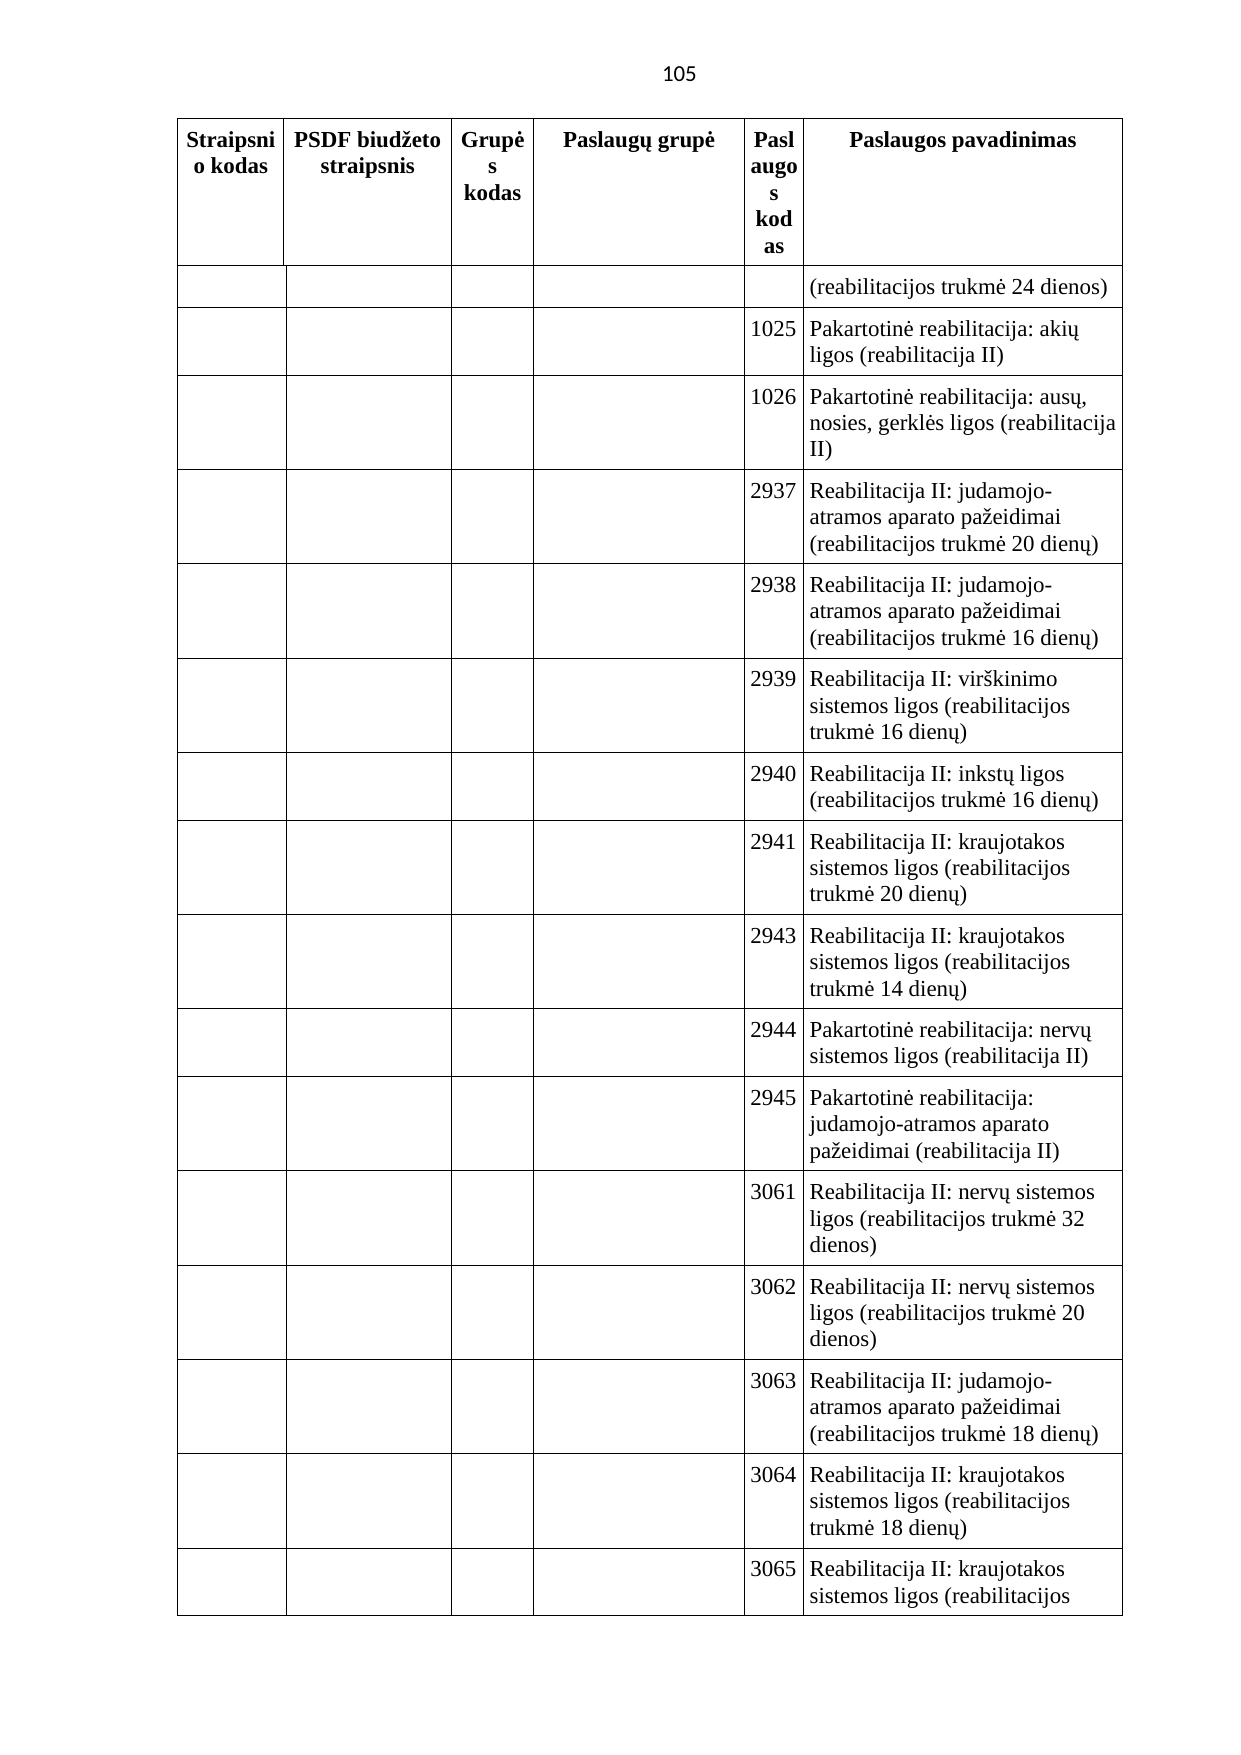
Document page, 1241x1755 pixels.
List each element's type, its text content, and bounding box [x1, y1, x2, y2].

table_cell 3064 [745, 1454, 803, 1547]
table_cell [452, 1266, 533, 1359]
table_cell [534, 266, 744, 307]
table_cell [287, 376, 451, 469]
table_cell [178, 1077, 286, 1170]
table_cell [534, 470, 744, 563]
table_cell Reabilitacija II: nervų sistemos ligos (reabilitacijos trukmė 20 dienos) [804, 1266, 1122, 1359]
table_cell [287, 470, 451, 563]
table_cell Pakartotinė reabilitacija: judamojo-atramos aparato pažeidimai (reabilitacija II) [804, 1077, 1122, 1170]
table_cell [287, 564, 451, 657]
table_cell Pakartotinė reabilitacija: nervų sistemos ligos (reabilitacija II) [804, 1009, 1122, 1076]
table_header PSDF biudžeto straipsnis [284, 119, 451, 265]
table_cell [534, 753, 744, 819]
table_cell [287, 659, 451, 752]
table_cell (reabilitacijos trukmė 24 dienos) [804, 266, 1122, 307]
table_cell [534, 1077, 744, 1170]
table_cell [534, 1360, 744, 1453]
table_cell [452, 915, 533, 1008]
table_cell [287, 308, 451, 374]
table_cell [534, 1171, 744, 1264]
table_cell [534, 564, 744, 657]
table_header Grupės kodas [452, 119, 533, 265]
table_cell [178, 470, 286, 563]
table_cell [178, 821, 286, 914]
table_cell [534, 1266, 744, 1359]
table_cell [452, 659, 533, 752]
table_cell Reabilitacija II: judamojo-atramos aparato pažeidimai (reabilitacijos trukmė 16 dienų) [804, 564, 1122, 657]
table_header Paslaugų grupė [534, 119, 744, 265]
table_cell [452, 1171, 533, 1264]
table_cell [452, 753, 533, 819]
table_cell [534, 821, 744, 914]
table_cell [534, 1454, 744, 1547]
table_cell [534, 659, 744, 752]
table_cell [178, 1549, 286, 1615]
table_cell [452, 564, 533, 657]
table_cell [534, 376, 744, 469]
table_cell [178, 915, 286, 1008]
table_cell [534, 1549, 744, 1615]
table_cell [745, 266, 803, 307]
table_cell 3065 [745, 1549, 803, 1615]
table_cell Pakartotinė reabilitacija: ausų, nosies, gerklės ligos (reabilitacija II) [804, 376, 1122, 469]
table_cell [178, 266, 286, 307]
table_cell [287, 1549, 451, 1615]
table_cell [178, 659, 286, 752]
table_cell [178, 1266, 286, 1359]
table_cell 2938 [745, 564, 803, 657]
table_header Straipsnio kodas [178, 119, 283, 265]
table_cell Reabilitacija II: nervų sistemos ligos (reabilitacijos trukmė 32 dienos) [804, 1171, 1122, 1264]
table_cell Reabilitacija II: judamojo-atramos aparato pažeidimai (reabilitacijos trukmė 20 dienų) [804, 470, 1122, 563]
table_cell [287, 753, 451, 819]
table_cell [452, 376, 533, 469]
table_cell 2941 [745, 821, 803, 914]
table_cell 1025 [745, 308, 803, 374]
table_cell 3063 [745, 1360, 803, 1453]
table_cell Reabilitacija II: kraujotakos sistemos ligos (reabilitacijos trukmė 14 dienų) [804, 915, 1122, 1008]
table_header Paslaugos pavadinimas [804, 119, 1122, 265]
table_cell [178, 308, 286, 374]
table_cell [452, 266, 533, 307]
table_cell [287, 1009, 451, 1076]
table_cell Reabilitacija II: kraujotakos sistemos ligos (reabilitacijos [804, 1549, 1122, 1615]
table_cell 3062 [745, 1266, 803, 1359]
table_header Paslaugos kodas [745, 119, 803, 265]
table_cell [534, 915, 744, 1008]
table_cell 1026 [745, 376, 803, 469]
table_cell Reabilitacija II: kraujotakos sistemos ligos (reabilitacijos trukmė 18 dienų) [804, 1454, 1122, 1547]
table_cell Reabilitacija II: judamojo-atramos aparato pažeidimai (reabilitacijos trukmė 18 dienų) [804, 1360, 1122, 1453]
table_cell [178, 1009, 286, 1076]
table_cell [287, 821, 451, 914]
table_cell [287, 266, 451, 307]
table_cell [178, 753, 286, 819]
table_cell [287, 1360, 451, 1453]
table_cell [534, 308, 744, 374]
table_cell Pakartotinė reabilitacija: akių ligos (reabilitacija II) [804, 308, 1122, 374]
table_cell [178, 1454, 286, 1547]
table_cell 2937 [745, 470, 803, 563]
table_cell [287, 915, 451, 1008]
table_cell [178, 376, 286, 469]
table_cell [452, 470, 533, 563]
table_cell [452, 1077, 533, 1170]
table_cell Reabilitacija II: virškinimo sistemos ligos (reabilitacijos trukmė 16 dienų) [804, 659, 1122, 752]
table_cell [287, 1454, 451, 1547]
table_cell [287, 1077, 451, 1170]
table_cell 2943 [745, 915, 803, 1008]
table_cell [178, 1360, 286, 1453]
table_cell [452, 1360, 533, 1453]
table_cell [178, 564, 286, 657]
table_cell [178, 1171, 286, 1264]
table_cell Reabilitacija II: inkstų ligos (reabilitacijos trukmė 16 dienų) [804, 753, 1122, 819]
table_cell 3061 [745, 1171, 803, 1264]
table_cell 2940 [745, 753, 803, 819]
table_cell 2944 [745, 1009, 803, 1076]
table_cell [287, 1266, 451, 1359]
table_cell 2945 [745, 1077, 803, 1170]
table_cell [452, 821, 533, 914]
table_cell 2939 [745, 659, 803, 752]
table_cell [452, 1549, 533, 1615]
table_cell Reabilitacija II: kraujotakos sistemos ligos (reabilitacijos trukmė 20 dienų) [804, 821, 1122, 914]
table_cell [452, 1454, 533, 1547]
table_cell [452, 308, 533, 374]
table_cell [287, 1171, 451, 1264]
table_cell [534, 1009, 744, 1076]
table_cell [452, 1009, 533, 1076]
